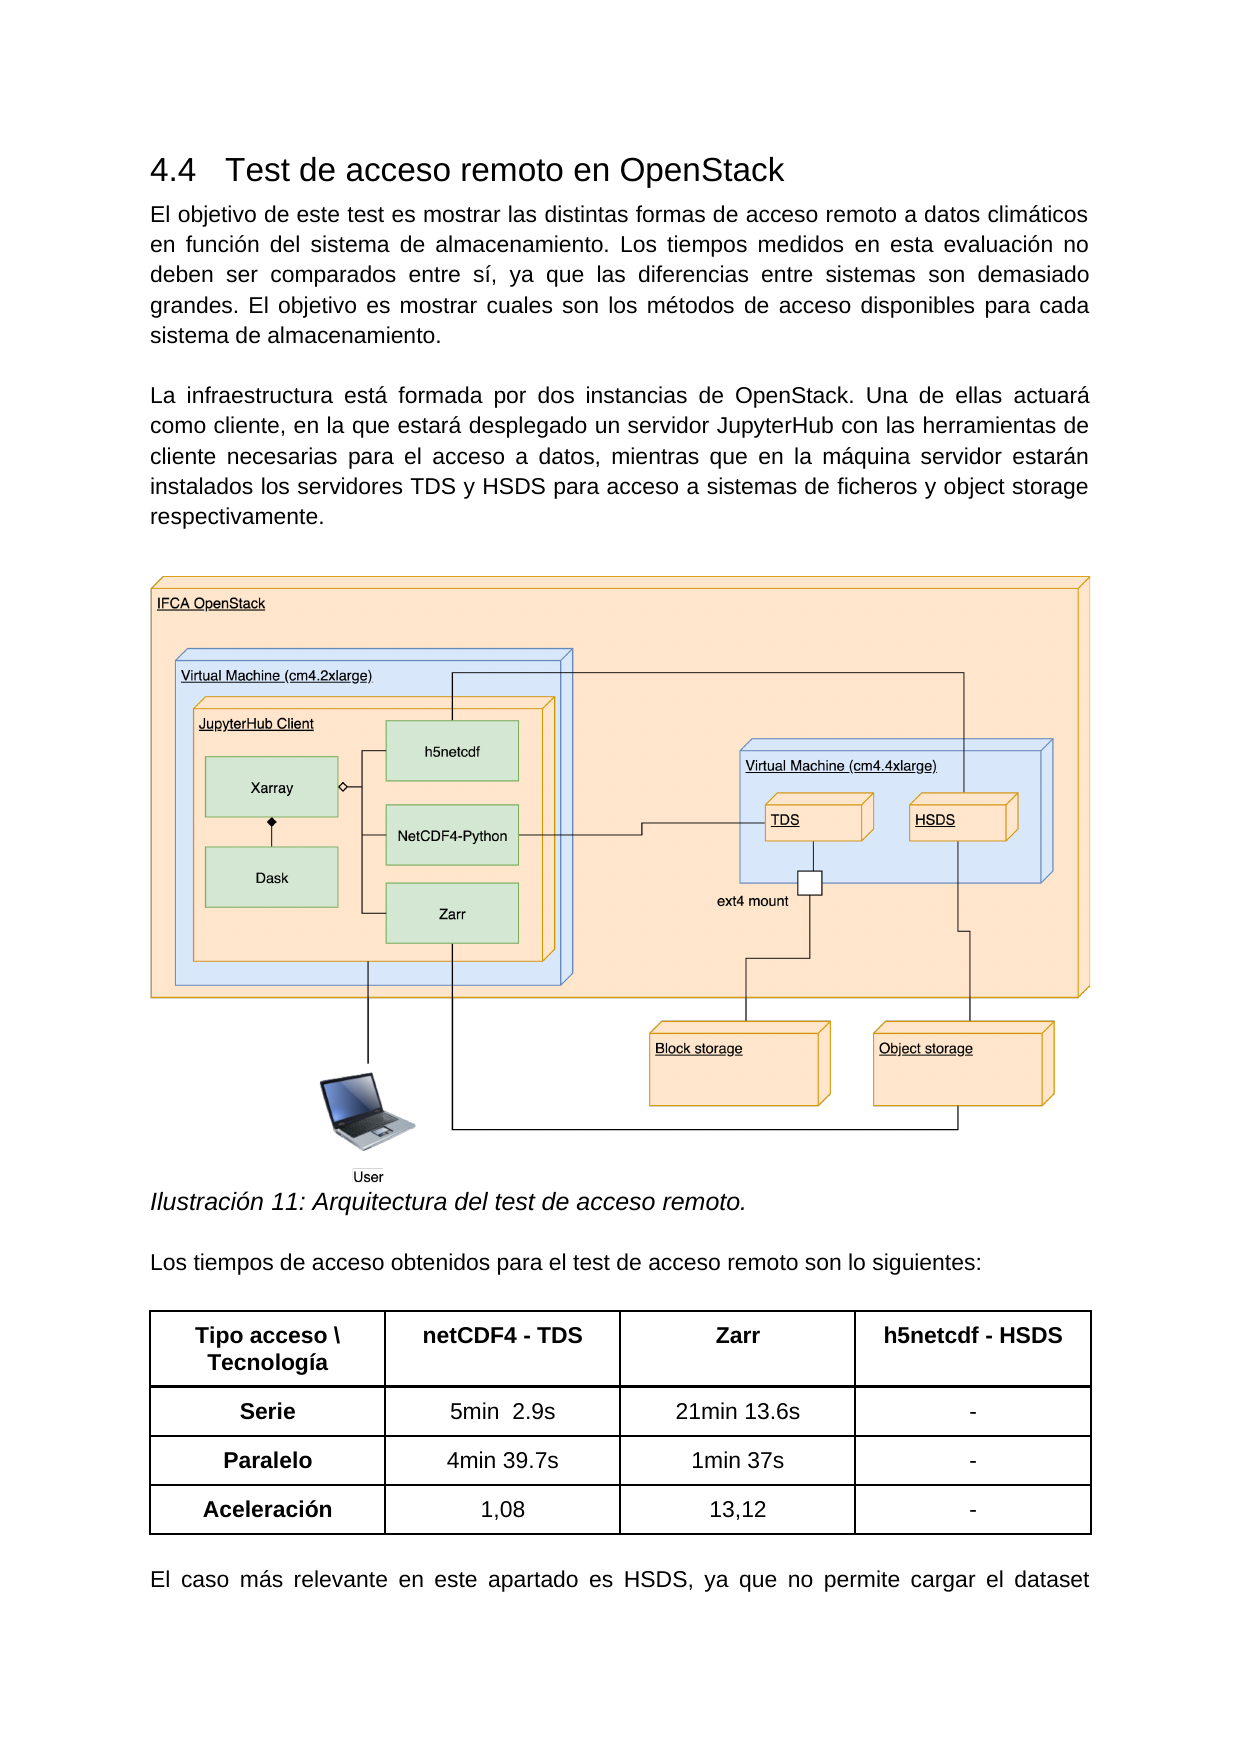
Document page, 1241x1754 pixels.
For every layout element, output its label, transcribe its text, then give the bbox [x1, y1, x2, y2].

table_cell Paralelo [151, 1437, 384, 1484]
table_cell 21min 13.6s [621, 1388, 854, 1435]
text El objetivo de este test es mostrar las distintas formas de acceso remoto a datos climáticos en función del sistema de almacenamiento. Los tiempos medidos en esta evaluación no deben ser comparados entre sí, ya que las diferencias entre sistemas son demasiado grandes. El objetivo es mostrar cuales son los métodos de acceso disponibles para cada sistema de almacenamiento. [150, 201, 1090, 348]
table_cell 13,12 [621, 1486, 854, 1533]
table_cell - [856, 1486, 1090, 1533]
text La infraestructura está formada por dos instancias de OpenStack. Una de ellas actuará como cliente, en la que estará desplegado un servidor JupyterHub con las herramientas de cliente necesarias para el acceso a datos, mientras que en la máquina servidor estarán instalados los servidores TDS y HSDS para acceso a sistemas de ficheros y object storage respectivamente. [150, 382, 1090, 529]
table_cell Aceleración [151, 1486, 384, 1533]
text El caso más relevante en este apartado es HSDS, ya que no permite cargar el dataset [150, 1566, 1090, 1592]
table_cell Serie [151, 1388, 384, 1435]
text Ilustración 11: Arquitectura del test de acceso remoto. [150, 1183, 1098, 1215]
text Los tiempos de acceso obtenidos para el test de acceso remoto son lo siguientes: [150, 1249, 1090, 1276]
table_cell - [856, 1437, 1090, 1484]
subtitle Test de acceso remoto en OpenStack [150, 150, 1090, 188]
table_cell 5min 2.9s [386, 1388, 619, 1435]
table_cell - [856, 1388, 1090, 1435]
table_header Tipo acceso \ Tecnología [151, 1312, 384, 1385]
picture [150, 576, 1091, 1183]
table_header h5netcdf - HSDS [856, 1312, 1090, 1385]
table_header netCDF4 - TDS [386, 1312, 619, 1385]
table_cell 1,08 [386, 1486, 619, 1533]
table_cell 4min 39.7s [386, 1437, 619, 1484]
table_cell 1min 37s [621, 1437, 854, 1484]
table_header Zarr [621, 1312, 854, 1385]
